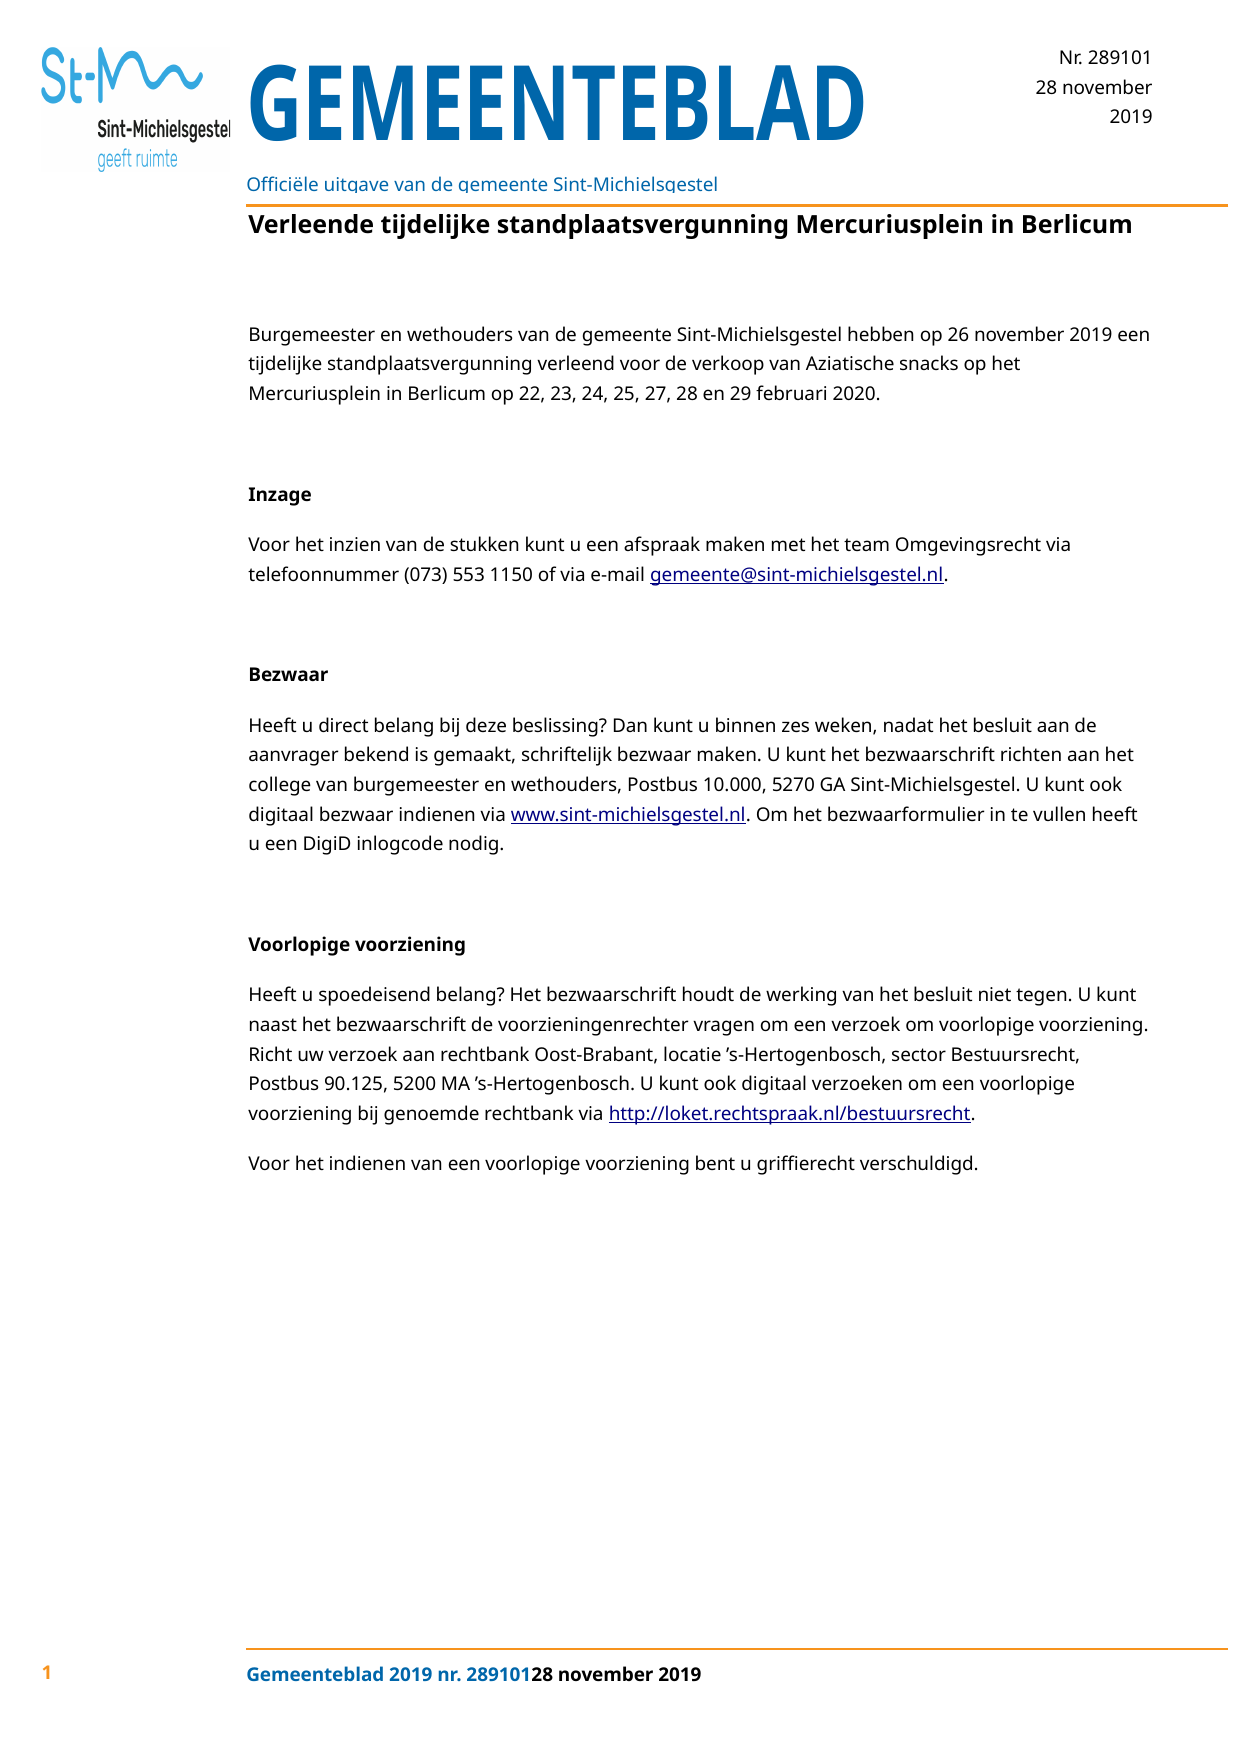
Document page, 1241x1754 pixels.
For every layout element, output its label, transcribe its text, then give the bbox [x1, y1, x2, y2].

text Inzage [248, 481, 1152, 506]
picture [41, 47, 231, 172]
text Voor het indienen van een voorlopige voorziening bent u griffierecht verschuldigd. [248, 1150, 1152, 1176]
text Heeft u direct belang bij deze beslissing? Dan kunt u binnen zes weken, nadat het besluit aan de aanvrager bekend is gemaakt, schriftelijk bezwaar maken. U kunt het bezwaarschrift richten aan het college van burgemeester en wethouders, Postbus 10.000, 5270 GA Sint-Michielsgestel. U kunt ook digitaal bezwaar indienen via www.sint-michielsgestel.nl. Om het bezwaarformulier in te vullen heeft u een DigiD inlogcode nodig. [248, 712, 1152, 856]
text Verleende tijdelijke standplaatsvergunning Mercuriusplein in Berlicum [248, 207, 1152, 241]
text Voorlopige voorziening [248, 931, 1152, 957]
text Burgemeester en wethouders van de gemeente Sint-Michielsgestel hebben op 26 november 2019 een tijdelijke standplaatsvergunning verleend voor de verkoop van Aziatische snacks op het Mercuriusplein in Berlicum op 22, 23, 24, 25, 27, 28 en 29 februari 2020. [248, 321, 1152, 406]
text Bezwaar [248, 662, 1152, 687]
text Voor het inzien van de stukken kunt u een afspraak maken met het team Omgevingsrecht via telefoonnummer (073) 553 1150 of via e-mail gemeente@sint-michielsgestel.nl. [248, 531, 1152, 586]
text Heeft u spoedeisend belang? Het bezwaarschrift houdt de werking van het besluit niet tegen. U kunt naast het bezwaarschrift de voorzieningenrechter vragen om een verzoek om voorlopige voorziening. Richt uw verzoek aan rechtbank Oost-Brabant, locatie ’s-Hertogenbosch, sector Bestuursrecht, Postbus 90.125, 5200 MA ’s-Hertogenbosch. U kunt ook digitaal verzoeken om een voorlopige voorziening bij genoemde rechtbank via http://loket.rechtspraak.nl/bestuursrecht. [248, 982, 1152, 1126]
